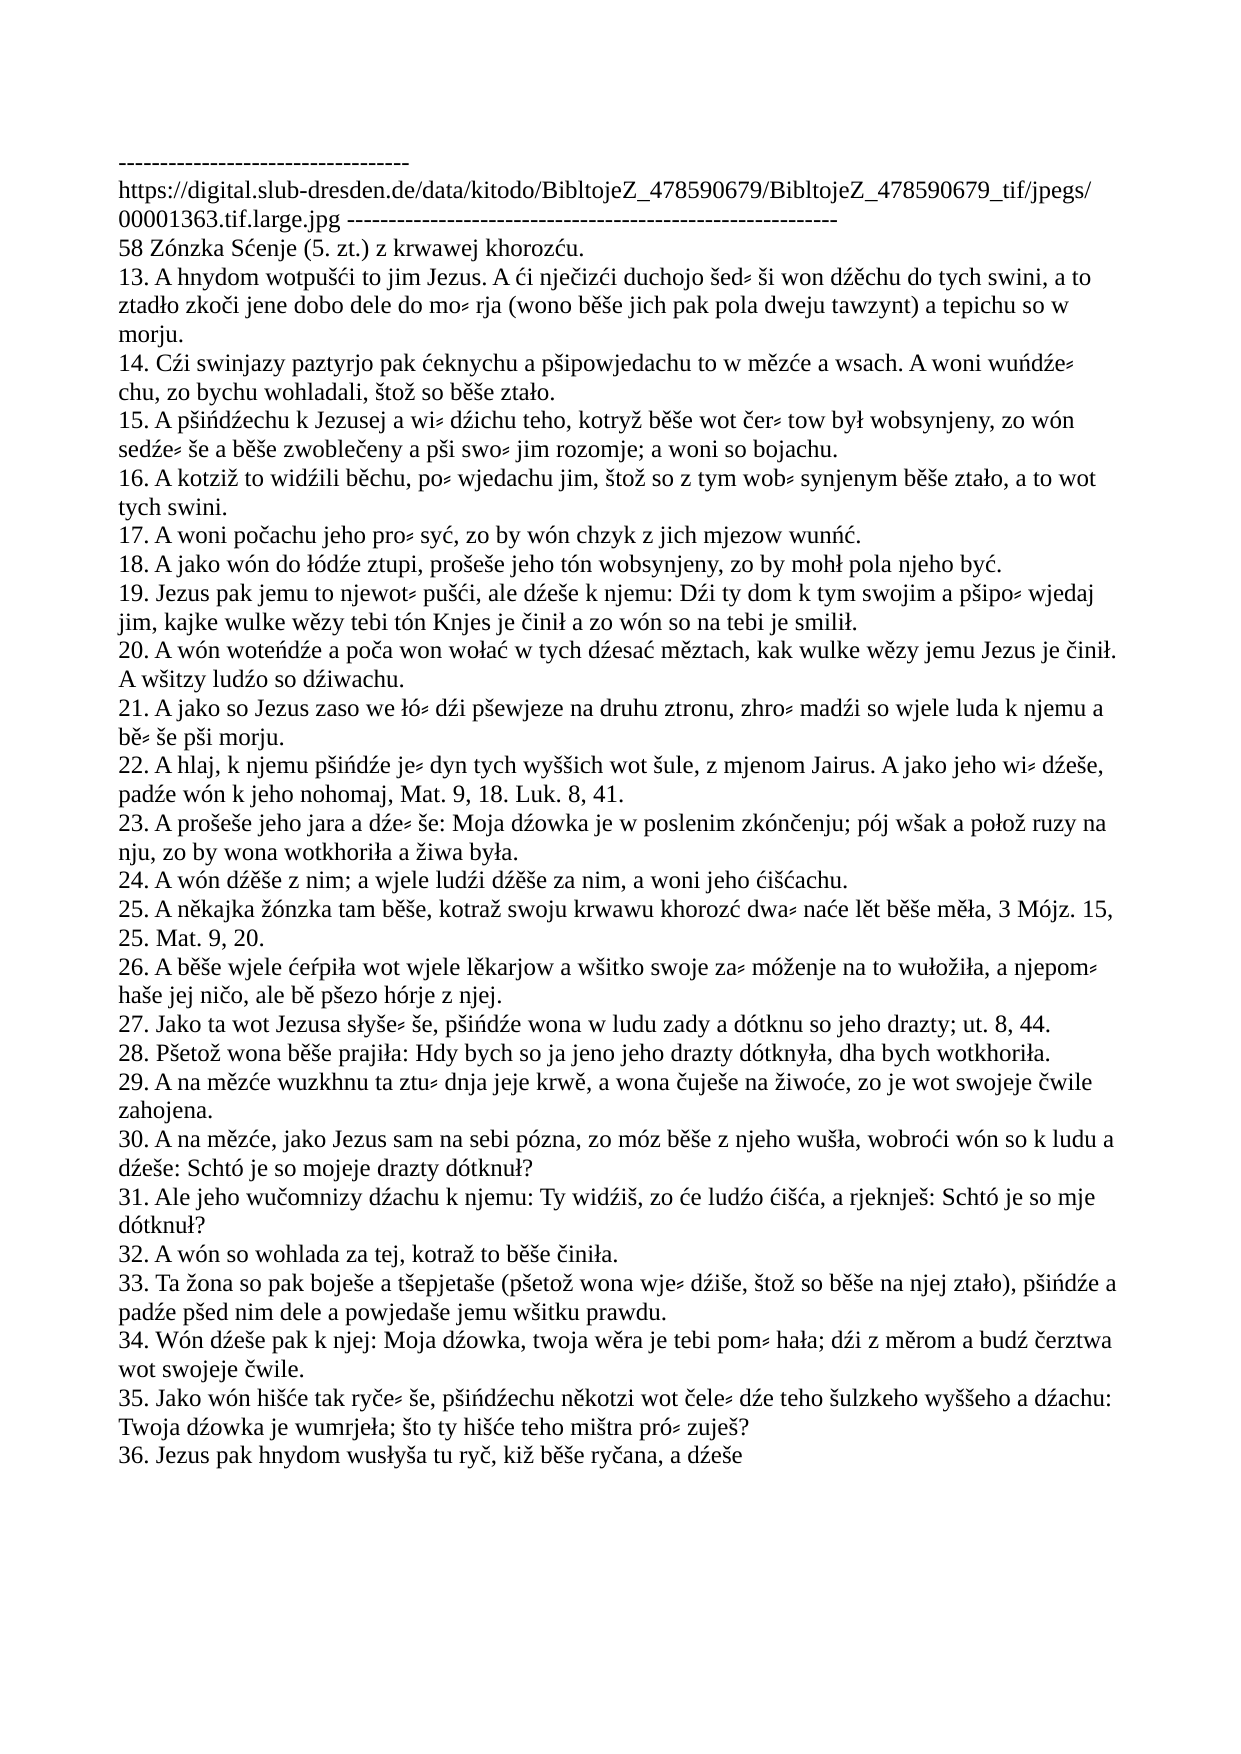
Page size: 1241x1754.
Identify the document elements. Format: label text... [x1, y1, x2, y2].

text 58 Zónzka Sćenje (5. zt.) z krwawej khorozću. [118, 233, 1122, 262]
text 27. Jako ta wot Jezusa słyše⸗ še, pšińdźe wona w ludu zady a dótknu so jeho drazty; ut. 8, 44. [118, 1009, 1122, 1038]
text 36. Jezus pak hnydom wusłyša tu ryč, kiž běše ryčana, a dźeše [118, 1441, 1122, 1469]
text ----------------------------------- https://digital.slub-dresden.de/data/kitodo/BibltojeZ_478590679/BibltojeZ_478590679_tif/jpegs/00001363.tif.large.jpg ----------------------------------------------------------- [118, 147, 1122, 233]
text 30. A na mězće, jako Jezus sam na sebi pózna, zo móz běše z njeho wušła, wobroći wón so k ludu a dźeše: Schtó je so mojeje drazty dótknuł? [118, 1124, 1122, 1182]
text 18. A jako wón do łódźe ztupi, prošeše jeho tón wobsynjeny, zo by mohł pola njeho być. [118, 549, 1122, 578]
text 35. Jako wón hišće tak ryče⸗ še, pšińdźechu někotzi wot čele⸗ dźe teho šulzkeho wyššeho a dźachu: Twoja dźowka je wumrjeła; što ty hišće teho mištra pró⸗ zuješ? [118, 1383, 1122, 1441]
text 24. A wón dźěše z nim; a wjele ludźi dźěše za nim, a woni jeho ćišćachu. [118, 866, 1122, 894]
text 34. Wón dźeše pak k njej: Moja dźowka, twoja wěra je tebi pom⸗ hała; dźi z měrom a budź čerztwa wot swojeje čwile. [118, 1326, 1122, 1383]
text 19. Jezus pak jemu to njewot⸗ pušći, ale dźeše k njemu: Dźi ty dom k tym swojim a pšipo⸗ wjedaj jim, kajke wulke wězy tebi tón Knjes je činił a zo wón so na tebi je smilił. [118, 578, 1122, 636]
text 20. A wón woteńdźe a poča won wołać w tych dźesać měztach, kak wulke wězy jemu Jezus je činił. A wšitzy ludźo so dźiwachu. [118, 636, 1122, 693]
text 23. A prošeše jeho jara a dźe⸗ še: Moja dźowka je w poslenim zkónčenju; pój wšak a połož ruzy na nju, zo by wona wotkhoriła a žiwa była. [118, 808, 1122, 866]
text 33. Ta žona so pak boješe a tšepjetaše (pšetož wona wje⸗ dźiše, štož so běše na njej ztało), pšińdźe a padźe pšed nim dele a powjedaše jemu wšitku prawdu. [118, 1268, 1122, 1326]
text 13. A hnydom wotpušći to jim Jezus. A ći nječizći duchojo šed⸗ ši won dźěchu do tych swini, a to ztadło zkoči jene dobo dele do mo⸗ rja (wono běše jich pak pola dweju tawzynt) a tepichu so w morju. [118, 262, 1122, 348]
text 31. Ale jeho wučomnizy dźachu k njemu: Ty widźiš, zo će ludźo ćišća, a rjeknješ: Schtó je so mje dótknuł? [118, 1182, 1122, 1239]
text 22. A hlaj, k njemu pšińdźe je⸗ dyn tych wyššich wot šule, z mjenom Jairus. A jako jeho wi⸗ dźeše, padźe wón k jeho nohomaj, Mat. 9, 18. Luk. 8, 41. [118, 751, 1122, 808]
text 16. A kotziž to widźili běchu, po⸗ wjedachu jim, štož so z tym wob⸗ synjenym běše ztało, a to wot tych swini. [118, 463, 1122, 521]
text 29. A na mězće wuzkhnu ta ztu⸗ dnja jeje krwě, a wona čuješe na žiwoće, zo je wot swojeje čwile zahojena. [118, 1067, 1122, 1124]
text 21. A jako so Jezus zaso we łó⸗ dźi pšewjeze na druhu ztronu, zhro⸗ madźi so wjele luda k njemu a bě⸗ še pši morju. [118, 693, 1122, 751]
text 26. A běše wjele ćeŕpiła wot wjele lěkarjow a wšitko swoje za⸗ móženje na to wułožiła, a njepom⸗ haše jej ničo, ale bě pšezo hórje z njej. [118, 952, 1122, 1009]
text 17. A woni počachu jeho pro⸗ syć, zo by wón chzyk z jich mjezow wunńć. [118, 521, 1122, 549]
text 15. A pšińdźechu k Jezusej a wi⸗ dźichu teho, kotryž běše wot čer⸗ tow był wobsynjeny, zo wón sedźe⸗ še a běše zwoblečeny a pši swo⸗ jim rozomje; a woni so bojachu. [118, 406, 1122, 463]
text 32. A wón so wohlada za tej, kotraž to běše činiła. [118, 1239, 1122, 1268]
text 14. Cźi swinjazy paztyrjo pak ćeknychu a pšipowjedachu to w mězće a wsach. A woni wuńdźe⸗ chu, zo bychu wohladali, štož so běše ztało. [118, 348, 1122, 406]
text 28. Pšetož wona běše prajiła: Hdy bych so ja jeno jeho drazty dótknyła, dha bych wotkhoriła. [118, 1038, 1122, 1067]
text 25. A někajka žónzka tam běše, kotraž swoju krwawu khorozć dwa⸗ naće lět běše měła, 3 Mójz. 15, 25. Mat. 9, 20. [118, 894, 1122, 952]
